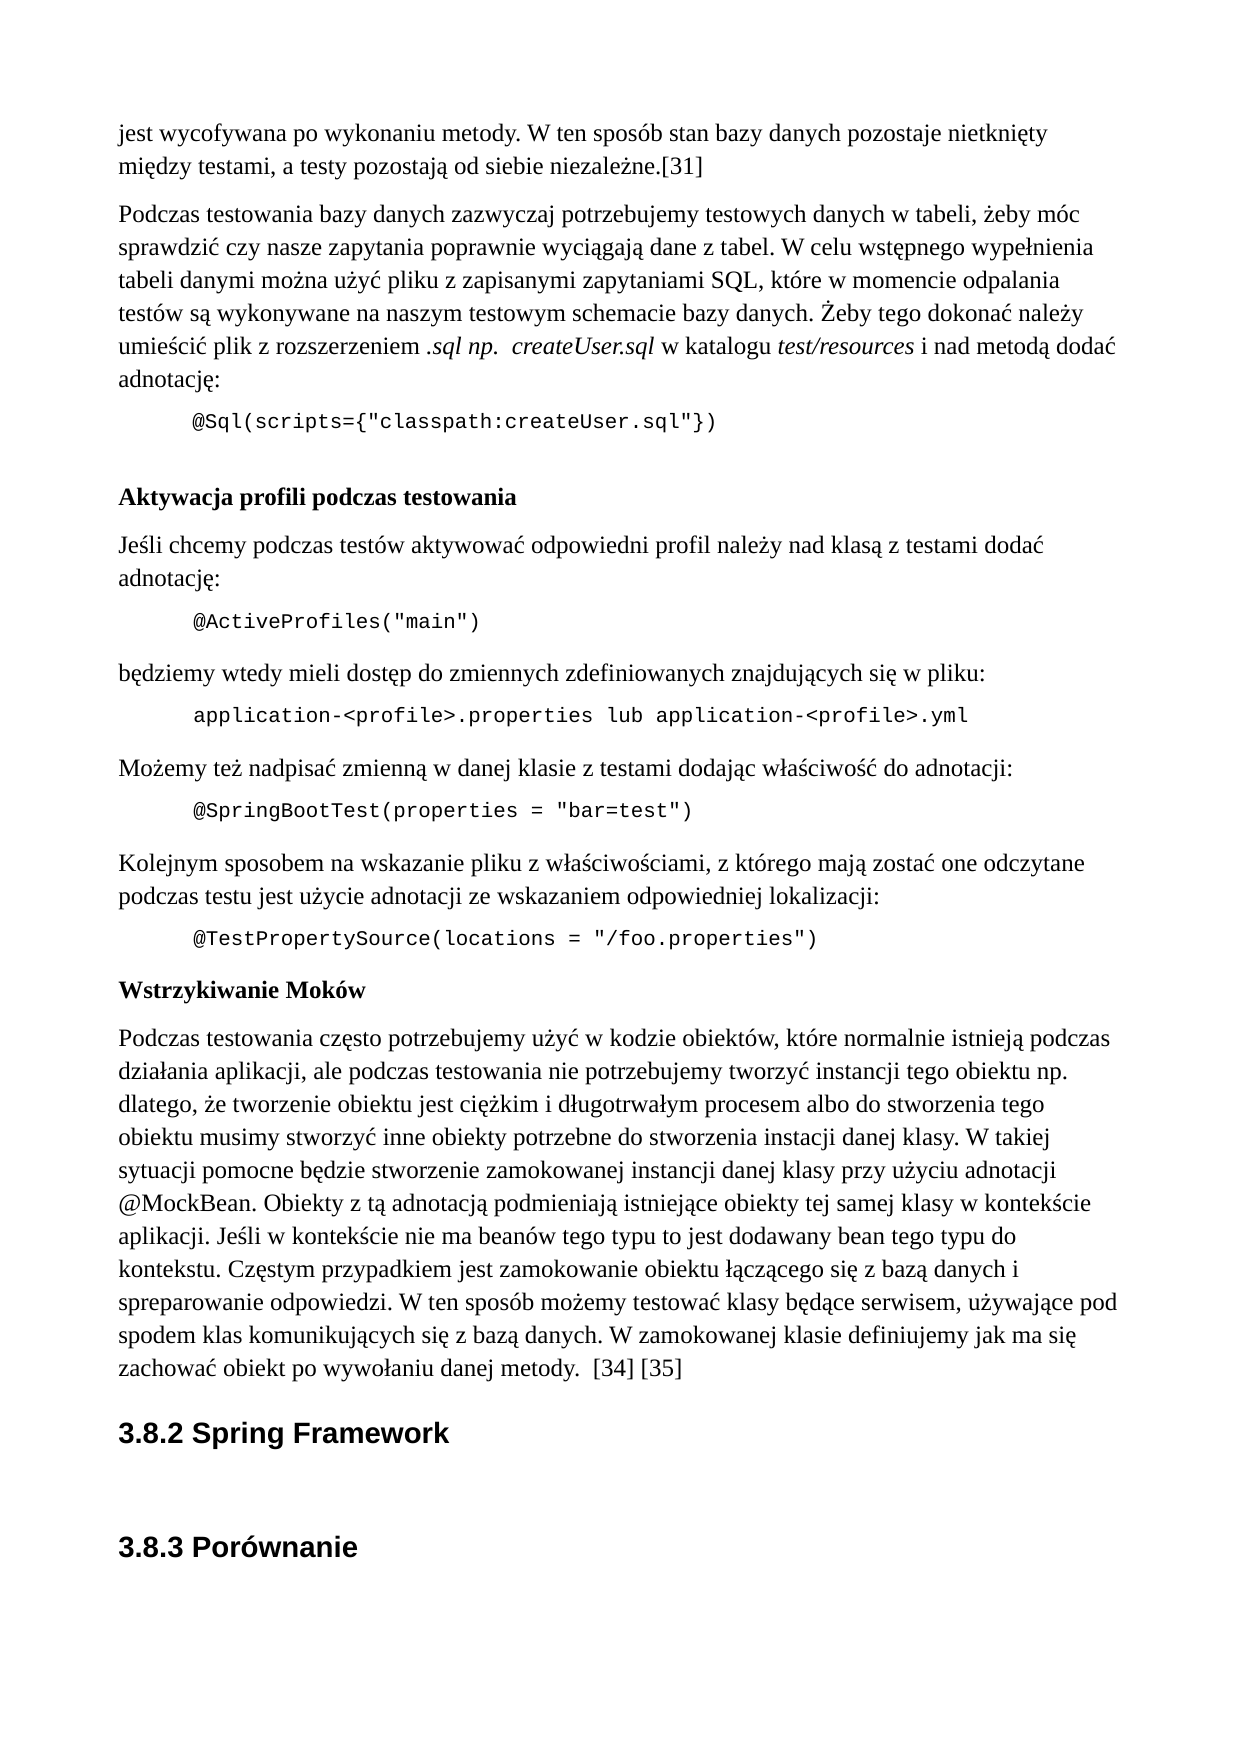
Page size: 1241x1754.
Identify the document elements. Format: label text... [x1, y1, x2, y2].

text będziemy wtedy mieli dostęp do zmiennych zdefiniowanych znajdujących się w pliku: [118, 658, 1122, 687]
text jest wycofywana po wykonaniu metody. W ten sposób stan bazy danych pozostaje nietknięty między testami, a testy pozostają od siebie niezależne.[31] [118, 118, 1122, 180]
text @TestPropertySource(locations = "/foo.properties") [193, 928, 1122, 952]
subtitle 3.8.3 Porównanie [118, 1530, 1122, 1563]
text @Sql(scripts={"classpath:createUser.sql"}) [192, 411, 1122, 435]
text Podczas testowania często potrzebujemy użyć w kodzie obiektów, które normalnie istnieją podczas działania aplikacji, ale podczas testowania nie potrzebujemy tworzyć instancji tego obiektu np. dlatego, że tworzenie obiektu jest ciężkim i długotrwałym procesem albo do stworzenia tego obiektu musimy stworzyć inne obiekty potrzebne do stworzenia instacji danej klasy. W takiej sytuacji pomocne będzie stworzenie zamokowanej instancji danej klasy przy użyciu adnotacji @MockBean. Obiekty z tą adnotacją podmieniają istniejące obiekty tej samej klasy w kontekście aplikacji. Jeśli w kontekście nie ma beanów tego typu to jest dodawany bean tego typu do kontekstu. Częstym przypadkiem jest zamokowanie obiektu łączącego się z bazą danych i spreparowanie odpowiedzi. W ten sposób możemy testować klasy będące serwisem, używające pod spodem klas komunikujących się z bazą danych. W zamokowanej klasie definiujemy jak ma się zachować obiekt po wywołaniu danej metody. [34] [35] [118, 1023, 1122, 1382]
text Wstrzykiwanie Moków [118, 976, 1122, 1004]
text Możemy też nadpisać zmienną w danej klasie z testami dodając właściwość do adnotacji: [118, 753, 1122, 782]
text Kolejnym sposobem na wskazanie pliku z właściwościami, z którego mają zostać one odczytane podczas testu jest użycie adnotacji ze wskazaniem odpowiedniej lokalizacji: [118, 848, 1122, 909]
text Podczas testowania bazy danych zazwyczaj potrzebujemy testowych danych w tabeli, żeby móc sprawdzić czy nasze zapytania poprawnie wyciągają dane z tabel. W celu wstępnego wypełnienia tabeli danymi można użyć pliku z zapisanymi zapytaniami SQL, które w momencie odpalania testów są wykonywane na naszym testowym schemacie bazy danych. Żeby tego dokonać należy umieścić plik z rozszerzeniem .sql np. createUser.sql w katalogu test/resources i nad metodą dodać adnotację: [118, 199, 1122, 393]
text Aktywacja profili podczas testowania [118, 482, 1122, 511]
subtitle 3.8.2 Spring Framework [118, 1416, 1122, 1449]
text application-<profile>.properties lub application-<profile>.yml [193, 706, 1122, 729]
text Jeśli chcemy podczas testów aktywować odpowiedni profil należy nad klasą z testami dodać adnotację: [118, 530, 1122, 592]
text @SpringBootTest(properties = "bar=test") [193, 800, 1122, 824]
text @ActiveProfiles("main") [193, 611, 1122, 634]
